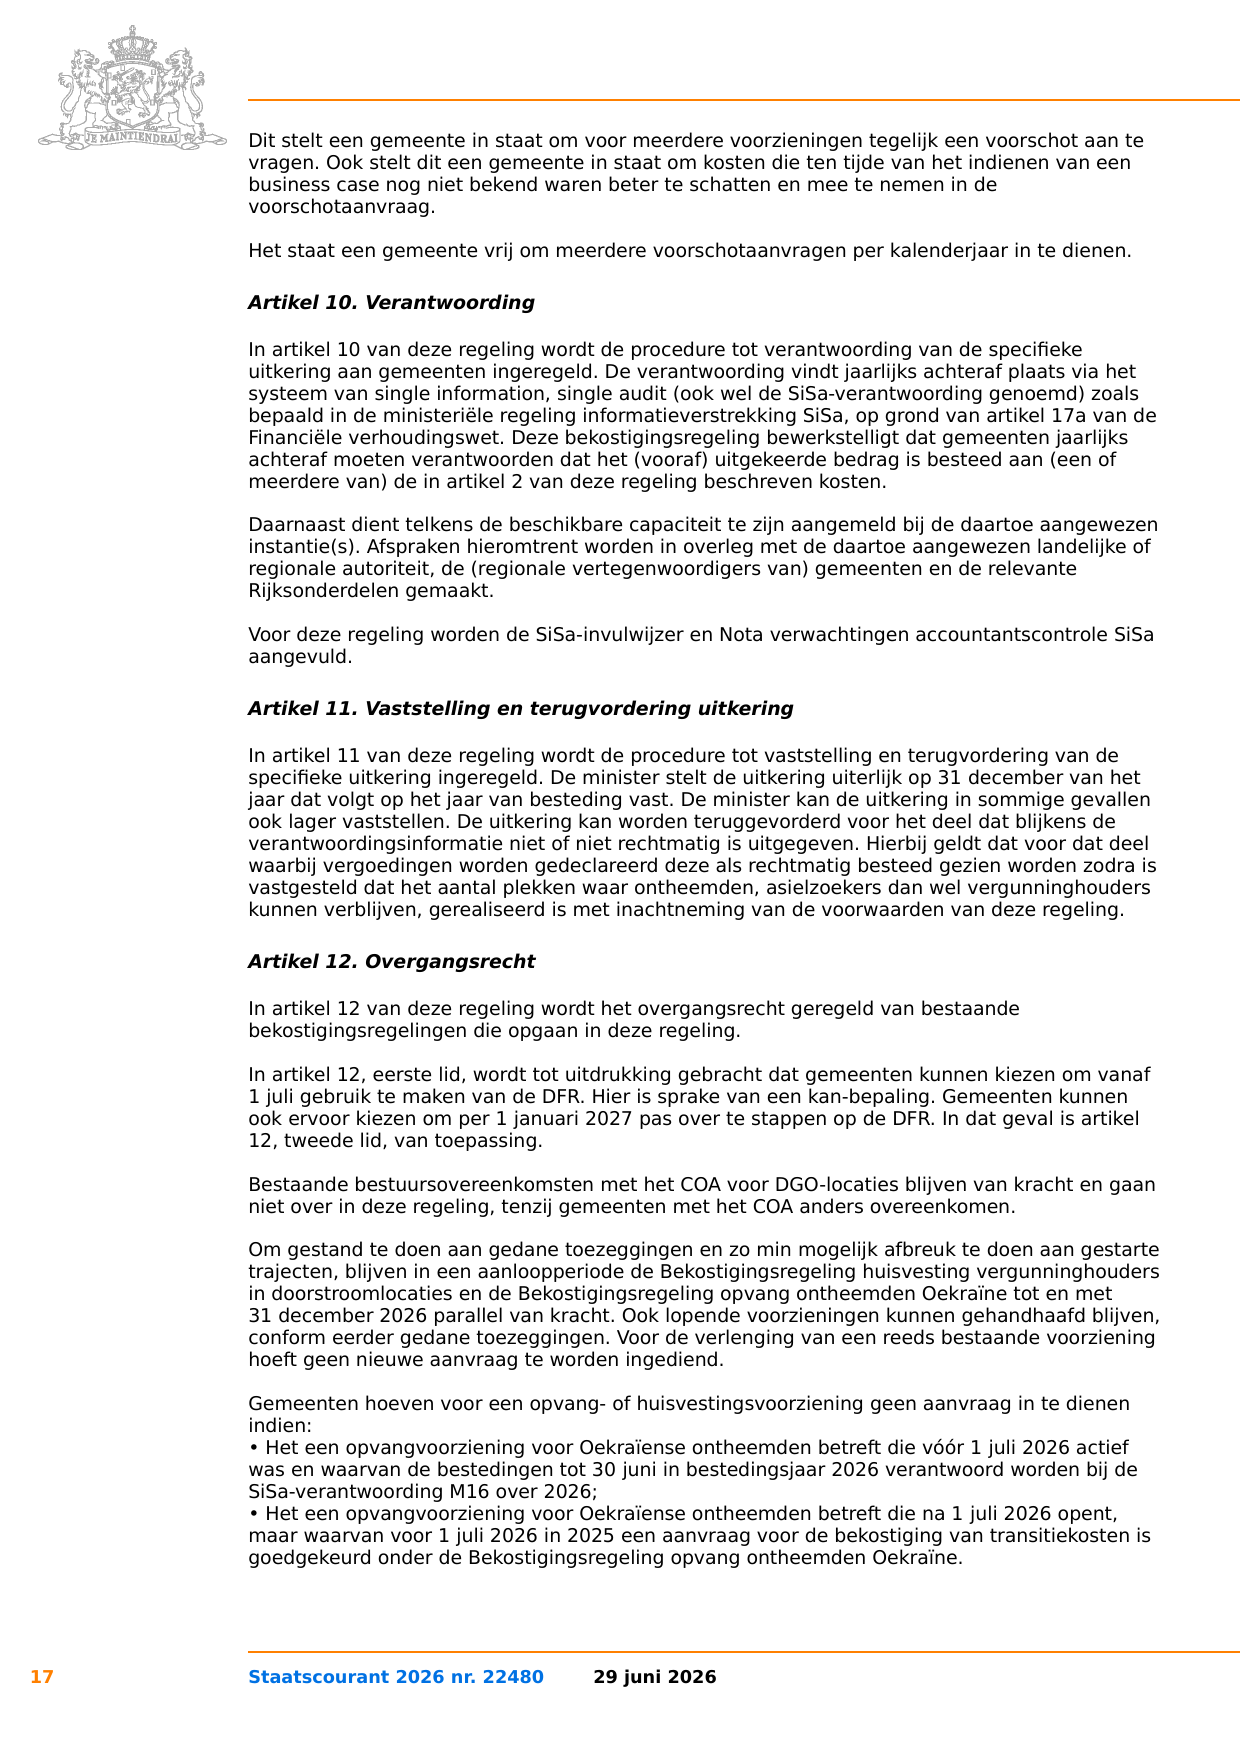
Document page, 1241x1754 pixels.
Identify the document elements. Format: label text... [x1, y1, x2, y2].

text • Het een opvangvoorziening voor Oekraïense ontheemden betreft die vóór 1 juli 2026 actief was en waarvan de bestedingen tot 30 juni in bestedingsjaar 2026 verantwoord worden bij de SiSa-verantwoording M16 over 2026; [248, 1437, 1163, 1503]
subtitle Artikel 11. Vaststelling en terugvordering uitkering [248, 698, 1163, 720]
text Voor deze regeling worden de SiSa-invulwijzer en Nota verwachtingen accountantscontrole SiSa aangevuld. [248, 624, 1163, 668]
text In artikel 11 van deze regeling wordt de procedure tot vaststelling en terugvordering van de specifieke uitkering ingeregeld. De minister stelt de uitkering uiterlijk op 31 december van het jaar dat volgt op het jaar van besteding vast. De minister kan de uitkering in sommige gevallen ook lager vaststellen. De uitkering kan worden teruggevorderd voor het deel dat blijkens de verantwoordingsinformatie niet of niet rechtmatig is uitgegeven. Hierbij geldt dat voor dat deel waarbij vergoedingen worden gedeclareerd deze als rechtmatig besteed gezien worden zodra is vastgesteld dat het aantal plekken waar ontheemden, asielzoekers dan wel vergunninghouders kunnen verblijven, gerealiseerd is met inachtneming van de voorwaarden van deze regeling. [248, 745, 1163, 921]
text Bestaande bestuursovereenkomsten met het COA voor DGO-locaties blijven van kracht en gaan niet over in deze regeling, tenzij gemeenten met het COA anders overeenkomen. [248, 1173, 1163, 1217]
subtitle Artikel 10. Verantwoording [248, 292, 1163, 314]
text Dit stelt een gemeente in staat om voor meerdere voorzieningen tegelijk een voorschot aan te vragen. Ook stelt dit een gemeente in staat om kosten die ten tijde van het indienen van een business case nog niet bekend waren beter te schatten en mee te nemen in de voorschotaanvraag. [248, 130, 1163, 218]
text Gemeenten hoeven voor een opvang- of huisvestingsvoorziening geen aanvraag in te dienen indien: [248, 1393, 1163, 1437]
text In artikel 12, eerste lid, wordt tot uitdrukking gebracht dat gemeenten kunnen kiezen om vanaf 1 juli gebruik te maken van de DFR. Hier is sprake van een kan-bepaling. Gemeenten kunnen ook ervoor kiezen om per 1 januari 2027 pas over te stappen op de DFR. In dat geval is artikel 12, tweede lid, van toepassing. [248, 1064, 1163, 1152]
text Het staat een gemeente vrij om meerdere voorschotaanvragen per kalenderjaar in te dienen. [248, 240, 1163, 262]
text Om gestand te doen aan gedane toezeggingen en zo min mogelijk afbreuk te doen aan gestarte trajecten, blijven in een aanloopperiode de Bekostigingsregeling huisvesting vergunninghouders in doorstroomlocaties en de Bekostigingsregeling opvang ontheemden Oekraïne tot en met 31 december 2026 parallel van kracht. Ook lopende voorzieningen kunnen gehandhaafd blijven, conform eerder gedane toezeggingen. Voor de verlenging van een reeds bestaande voorziening hoeft geen nieuwe aanvraag te worden ingediend. [248, 1239, 1163, 1371]
text • Het een opvangvoorziening voor Oekraïense ontheemden betreft die na 1 juli 2026 opent, maar waarvan voor 1 juli 2026 in 2025 een aanvraag voor de bekostiging van transitiekosten is goedgekeurd onder de Bekostigingsregeling opvang ontheemden Oekraïne. [248, 1503, 1163, 1569]
picture [38, 25, 227, 150]
text In artikel 12 van deze regeling wordt het overgangsrecht geregeld van bestaande bekostigingsregelingen die opgaan in deze regeling. [248, 998, 1163, 1042]
subtitle Artikel 12. Overgangsrecht [248, 951, 1163, 973]
text In artikel 10 van deze regeling wordt de procedure tot verantwoording van de specifieke uitkering aan gemeenten ingeregeld. De verantwoording vindt jaarlijks achteraf plaats via het systeem van single information, single audit (ook wel de SiSa-verantwoording genoemd) zoals bepaald in de ministeriële regeling informatieverstrekking SiSa, op grond van artikel 17a van de Financiële verhoudingswet. Deze bekostigingsregeling bewerkstelligt dat gemeenten jaarlijks achteraf moeten verantwoorden dat het (vooraf) uitgekeerde bedrag is besteed aan (een of meerdere van) de in artikel 2 van deze regeling beschreven kosten. [248, 339, 1163, 492]
text Daarnaast dient telkens de beschikbare capaciteit te zijn aangemeld bij de daartoe aangewezen instantie(s). Afspraken hieromtrent worden in overleg met de daartoe aangewezen landelijke of regionale autoriteit, de (regionale vertegenwoordigers van) gemeenten en de relevante Rijksonderdelen gemaakt. [248, 514, 1163, 602]
